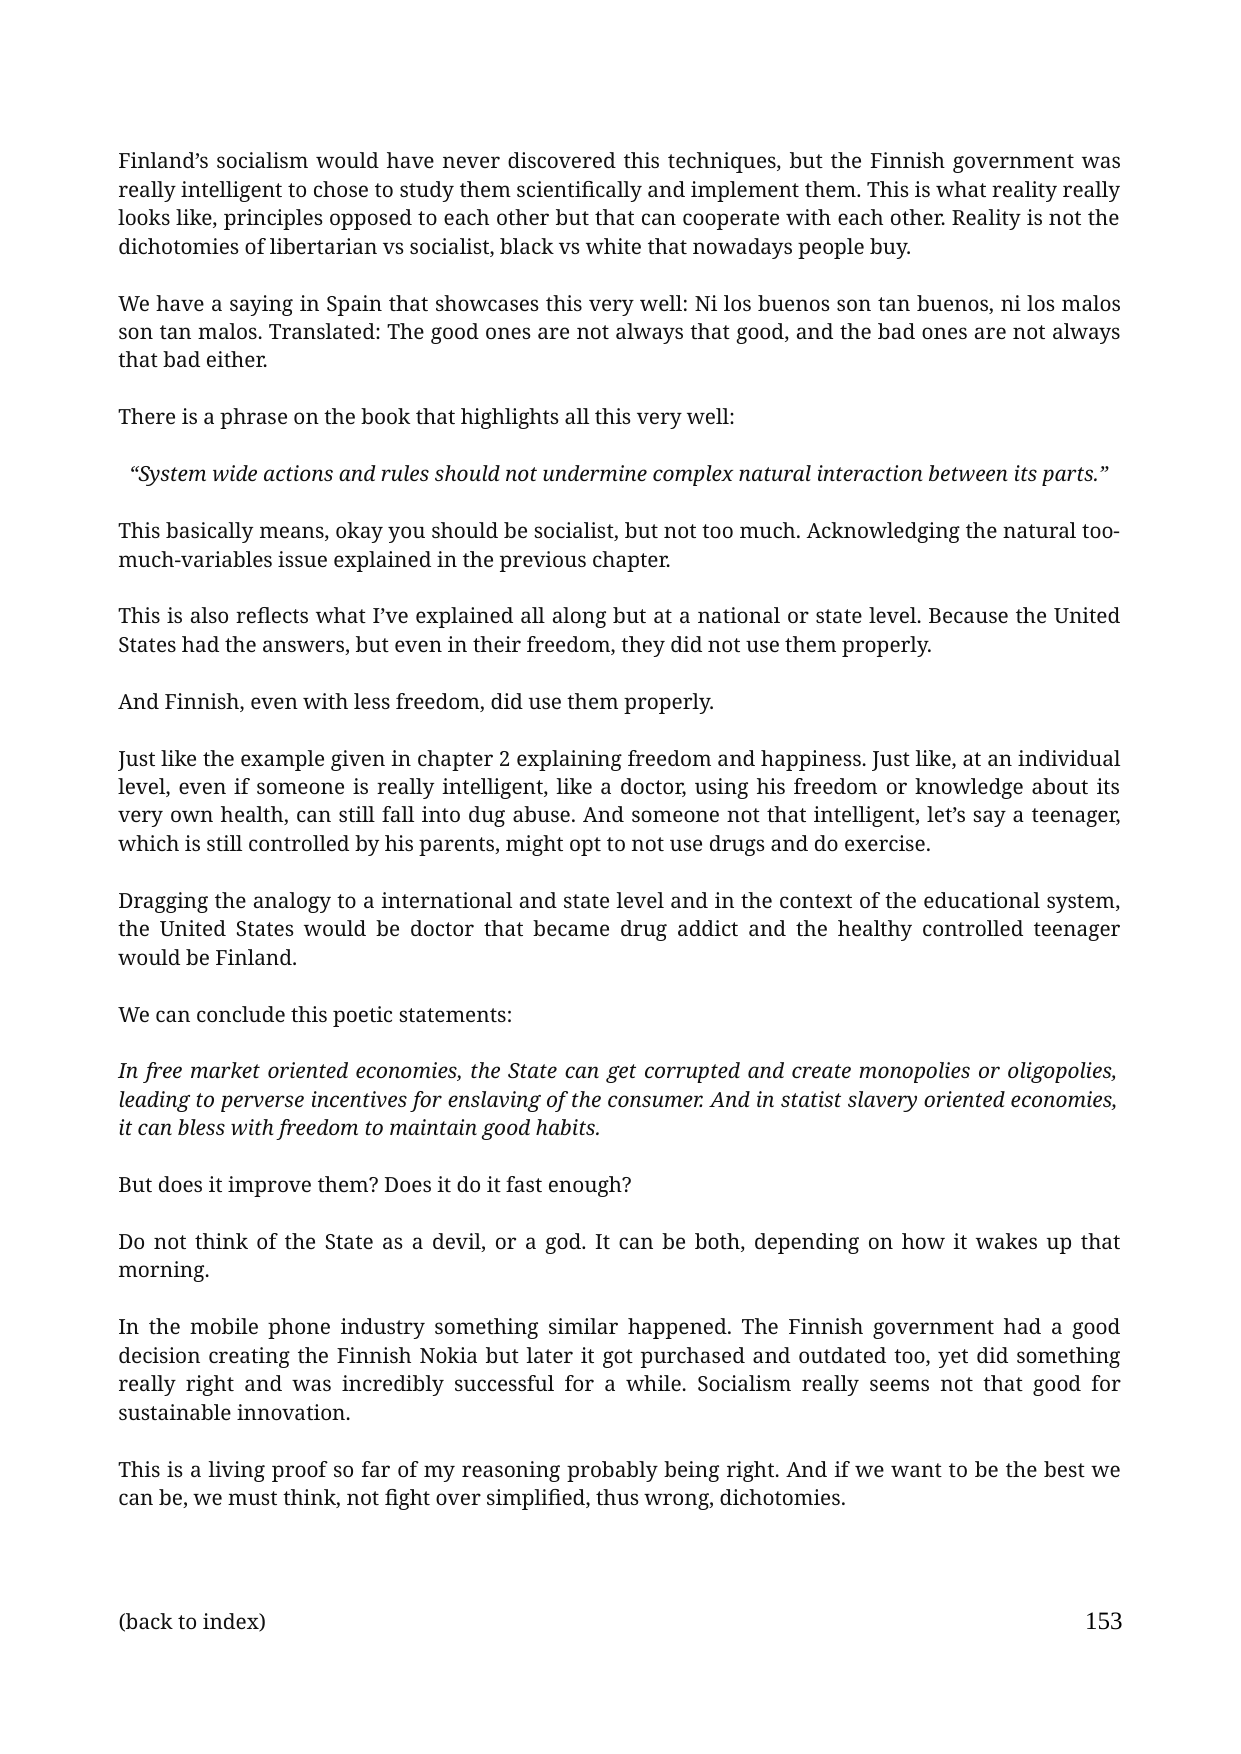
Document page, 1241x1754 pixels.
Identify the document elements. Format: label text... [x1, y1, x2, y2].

text And Finnish, even with less freedom, did use them properly. [118, 687, 1122, 715]
text We can conclude this poetic statements: [118, 1000, 1122, 1028]
text Do not think of the State as a devil, or a god. It can be both, depending on how it wakes up that morning. [118, 1227, 1122, 1284]
text Dragging the analogy to a international and state level and in the context of the educational system, the United States would be doctor that became drug addict and the healthy controlled teenager would be Finland. [118, 886, 1122, 971]
text This basically means, okay you should be socialist, but not too much. Acknowledging the natural too-much-variables issue explained in the previous chapter. [118, 516, 1122, 573]
text Finland’s socialism would have never discovered this techniques, but the Finnish government was really intelligent to chose to study them scientifically and implement them. This is what reality really looks like, principles opposed to each other but that can cooperate with each other. Reality is not the dichotomies of libertarian vs socialist, black vs white that nowadays people buy. [118, 147, 1122, 260]
text But does it improve them? Does it do it fast enough? [118, 1170, 1122, 1199]
text This is also reflects what I’ve explained all along but at a national or state level. Because the United States had the answers, but even in their freedom, they did not use them properly. [118, 602, 1122, 658]
text This is a living proof so far of my reasoning probably being right. And if we want to be the best we can be, we must think, not fight over simplified, thus wrong, dichotomies. [118, 1455, 1122, 1512]
text Just like the example given in chapter 2 explaining freedom and happiness. Just like, at an individual level, even if someone is really intelligent, like a doctor, using his freedom or knowledge about its very own health, can still fall into dug abuse. And someone not that intelligent, let’s say a teenager, which is still controlled by his parents, might opt to not use drugs and do exercise. [118, 744, 1122, 857]
text In the mobile phone industry something similar happened. The Finnish government had a good decision creating the Finnish Nokia but later it got purchased and outdated too, yet did something really right and was incredibly successful for a while. Socialism really seems not that good for sustainable innovation. [118, 1312, 1122, 1426]
text There is a phrase on the book that highlights all this very well: [118, 402, 1122, 431]
text “System wide actions and rules should not undermine complex natural interaction between its parts.” [118, 459, 1122, 488]
text We have a saying in Spain that showcases this very well: Ni los buenos son tan buenos, ni los malos son tan malos. Translated: The good ones are not always that good, and the bad ones are not always that bad either. [118, 289, 1122, 374]
text In free market oriented economies, the State can get corrupted and create monopolies or oligopolies, leading to perverse incentives for enslaving of the consumer. And in statist slavery oriented economies, it can bless with freedom to maintain good habits. [118, 1057, 1122, 1142]
